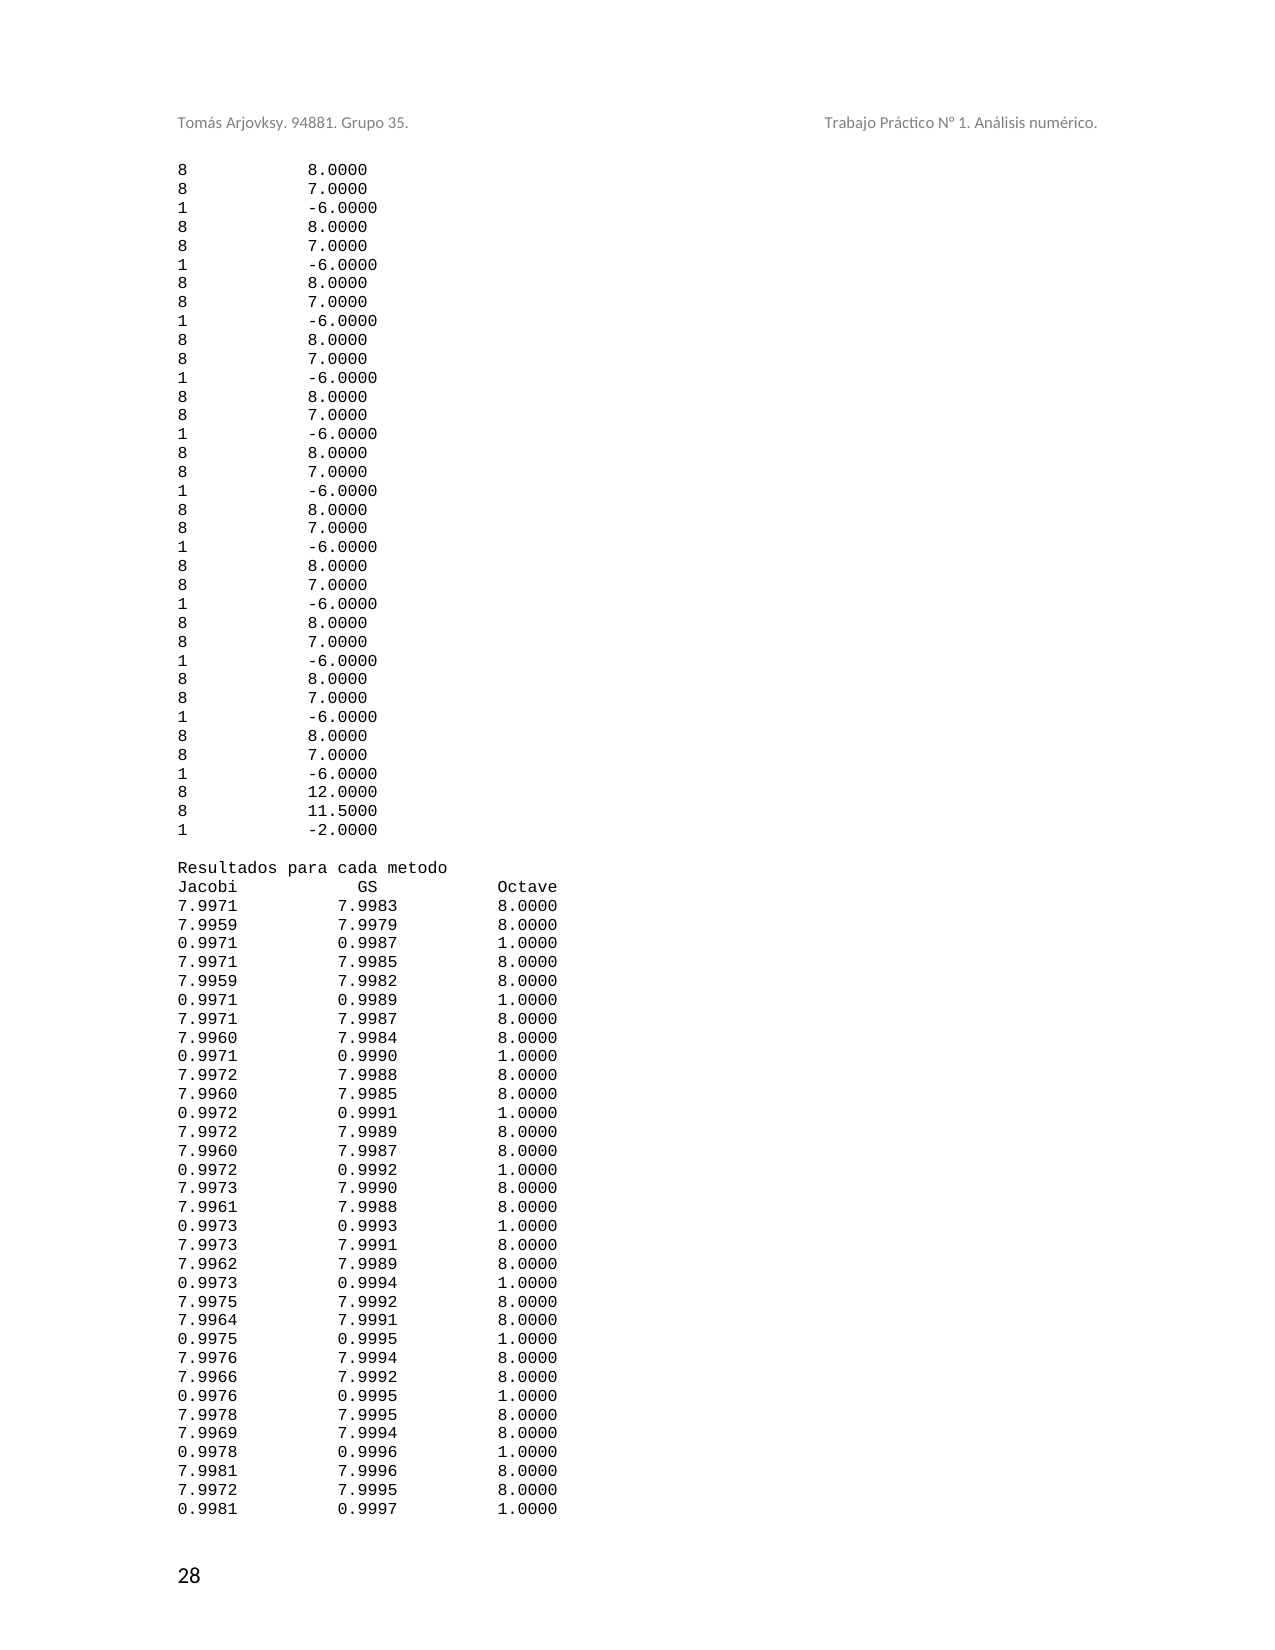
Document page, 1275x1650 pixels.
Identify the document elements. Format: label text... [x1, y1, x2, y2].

text 1 -6.0000 [177, 765, 1098, 784]
text 7.9973 7.9991 8.0000 [177, 1237, 1098, 1255]
text 7.9959 7.9982 8.0000 [177, 973, 1098, 991]
text 1 -6.0000 [177, 256, 1098, 275]
text 8 8.0000 [177, 671, 1098, 690]
text 1 -6.0000 [177, 709, 1098, 727]
text 8 8.0000 [177, 558, 1098, 577]
text 7.9971 7.9983 8.0000 [177, 897, 1098, 916]
text 8 8.0000 [177, 727, 1098, 746]
text 8 8.0000 [177, 218, 1098, 237]
text 0.9975 0.9995 1.0000 [177, 1331, 1098, 1350]
text 7.9971 7.9985 8.0000 [177, 954, 1098, 973]
text 7.9972 7.9989 8.0000 [177, 1123, 1098, 1142]
text 1 -6.0000 [177, 426, 1098, 445]
text 7.9964 7.9991 8.0000 [177, 1312, 1098, 1331]
text 7.9978 7.9995 8.0000 [177, 1406, 1098, 1425]
text 1 -6.0000 [177, 539, 1098, 558]
text 8 8.0000 [177, 332, 1098, 350]
text 7.9960 7.9987 8.0000 [177, 1142, 1098, 1161]
text 8 7.0000 [177, 463, 1098, 482]
text 8 8.0000 [177, 501, 1098, 520]
text 0.9973 0.9994 1.0000 [177, 1274, 1098, 1293]
text 8 7.0000 [177, 181, 1098, 199]
text 1 -2.0000 [177, 822, 1098, 841]
text 0.9972 0.9991 1.0000 [177, 1104, 1098, 1123]
text 1 -6.0000 [177, 199, 1098, 218]
text 8 7.0000 [177, 237, 1098, 256]
text 1 -6.0000 [177, 313, 1098, 332]
text 7.9971 7.9987 8.0000 [177, 1010, 1098, 1029]
text 1 -6.0000 [177, 596, 1098, 614]
text 7.9972 7.9995 8.0000 [177, 1482, 1098, 1501]
text 8 7.0000 [177, 350, 1098, 369]
text 8 8.0000 [177, 275, 1098, 294]
text 0.9978 0.9996 1.0000 [177, 1444, 1098, 1463]
text 0.9971 0.9989 1.0000 [177, 991, 1098, 1010]
text 1 -6.0000 [177, 369, 1098, 388]
text 7.9966 7.9992 8.0000 [177, 1368, 1098, 1387]
text Resultados para cada metodo [177, 859, 1098, 878]
text 8 8.0000 [177, 388, 1098, 407]
text 0.9981 0.9997 1.0000 [177, 1501, 1098, 1519]
text 7.9973 7.9990 8.0000 [177, 1180, 1098, 1199]
text 8 7.0000 [177, 690, 1098, 709]
text 8 7.0000 [177, 294, 1098, 313]
text 8 8.0000 [177, 445, 1098, 463]
text 7.9962 7.9989 8.0000 [177, 1255, 1098, 1274]
text 8 7.0000 [177, 633, 1098, 652]
text 8 7.0000 [177, 577, 1098, 596]
text 7.9960 7.9985 8.0000 [177, 1086, 1098, 1104]
text 0.9971 0.9990 1.0000 [177, 1048, 1098, 1067]
text 0.9973 0.9993 1.0000 [177, 1218, 1098, 1237]
text 0.9976 0.9995 1.0000 [177, 1387, 1098, 1406]
text 7.9972 7.9988 8.0000 [177, 1067, 1098, 1086]
text 7.9961 7.9988 8.0000 [177, 1199, 1098, 1218]
text 0.9971 0.9987 1.0000 [177, 935, 1098, 954]
text 8 7.0000 [177, 407, 1098, 426]
text 8 7.0000 [177, 520, 1098, 539]
text 8 11.5000 [177, 803, 1098, 822]
text 7.9981 7.9996 8.0000 [177, 1463, 1098, 1482]
text 7.9969 7.9994 8.0000 [177, 1425, 1098, 1444]
text 8 8.0000 [177, 162, 1098, 181]
text 7.9975 7.9992 8.0000 [177, 1293, 1098, 1312]
text 1 -6.0000 [177, 652, 1098, 671]
text 8 12.0000 [177, 784, 1098, 803]
text Jacobi GS Octave [177, 878, 1098, 897]
text 7.9976 7.9994 8.0000 [177, 1350, 1098, 1368]
text 8 8.0000 [177, 614, 1098, 633]
text 7.9960 7.9984 8.0000 [177, 1029, 1098, 1048]
text 0.9972 0.9992 1.0000 [177, 1161, 1098, 1180]
text 1 -6.0000 [177, 482, 1098, 501]
text 7.9959 7.9979 8.0000 [177, 916, 1098, 935]
text 8 7.0000 [177, 746, 1098, 765]
